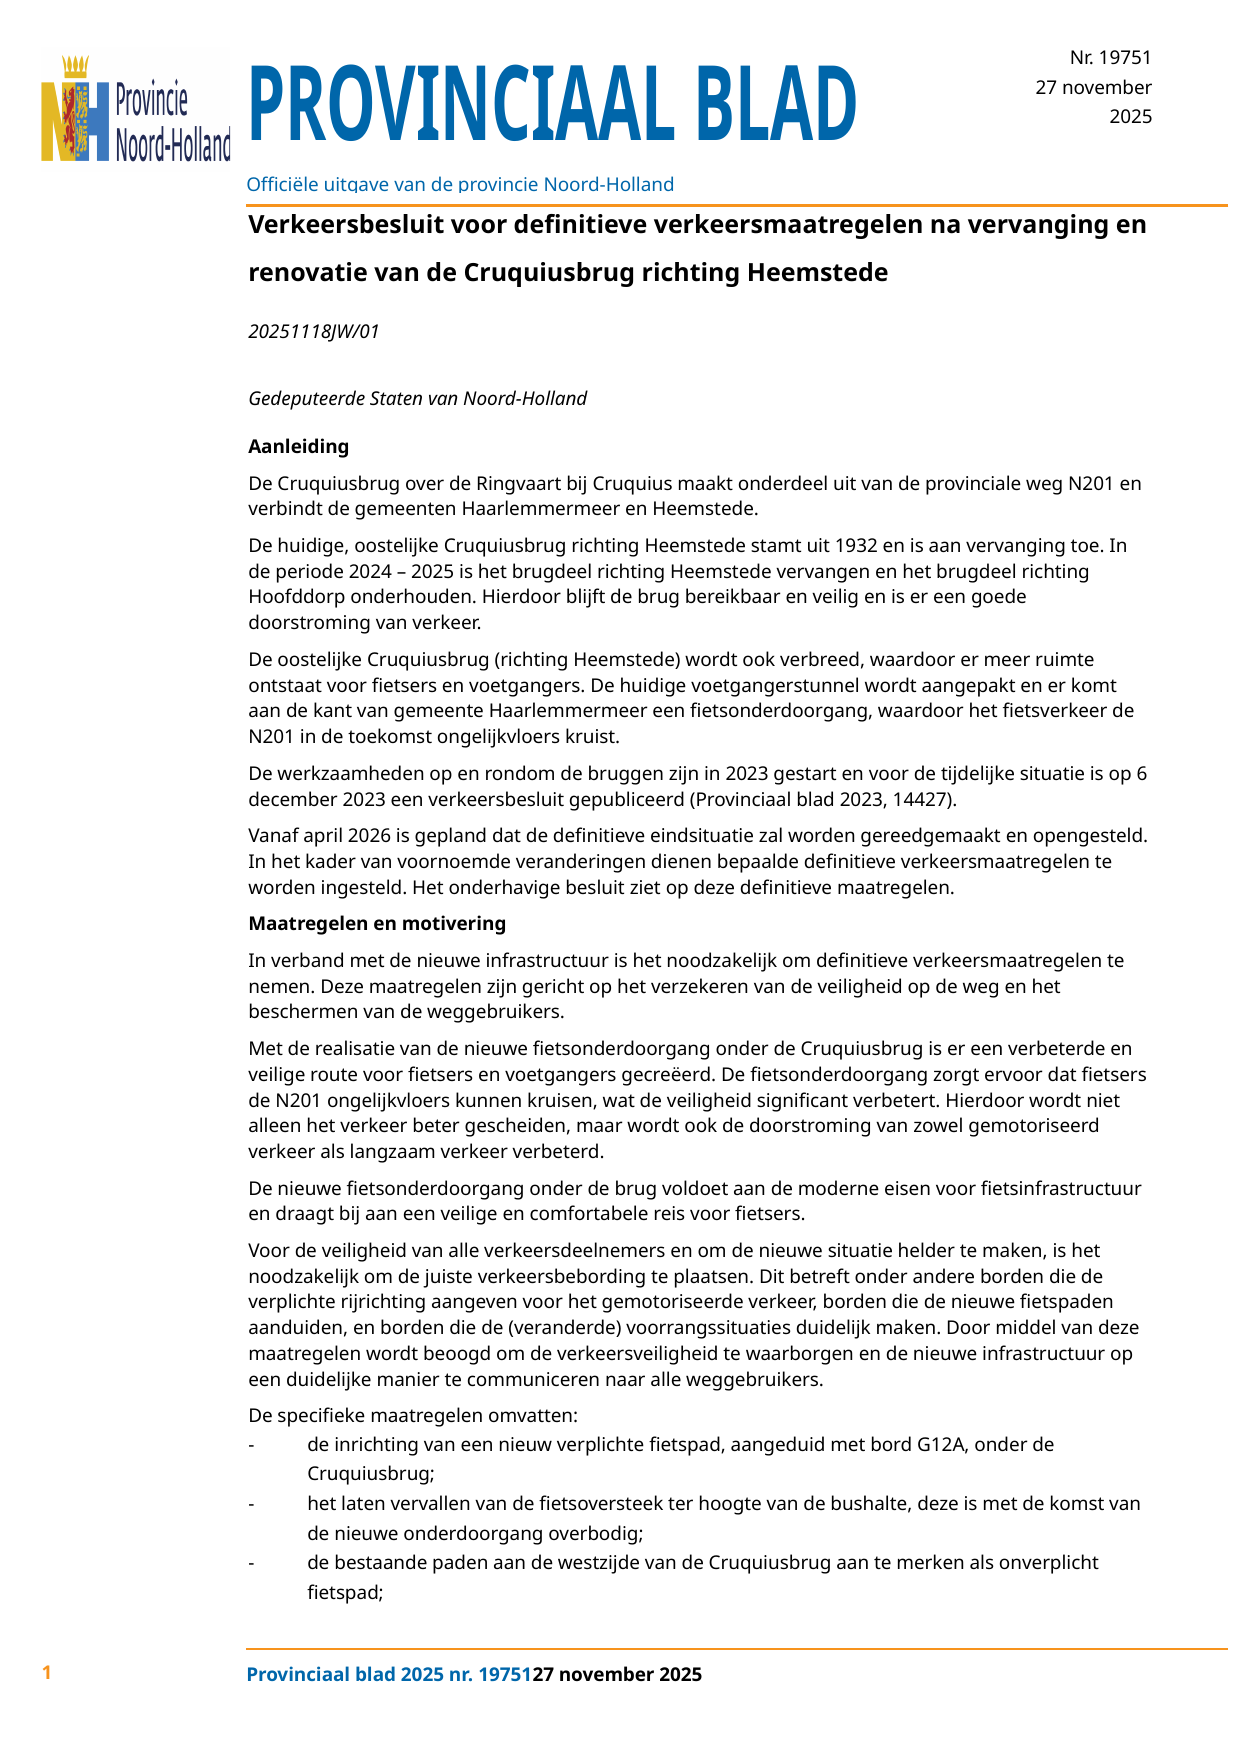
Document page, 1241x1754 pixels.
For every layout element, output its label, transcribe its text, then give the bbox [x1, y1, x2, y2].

text De specifieke maatregelen omvatten: [248, 1403, 1152, 1428]
text Met de realisatie van de nieuwe fietsonderdoorgang onder de Cruquiusbrug is er een verbeterde en veilige route voor fietsers en voetgangers gecreëerd. De fietsonderdoorgang zorgt ervoor dat fietsers de N201 ongelijkvloers kunnen kruisen, wat de veiligheid significant verbetert. Hierdoor wordt niet alleen het verkeer beter gescheiden, maar wordt ook de doorstroming van zowel gemotoriseerd verkeer als langzaam verkeer verbeterd. [248, 1035, 1152, 1164]
text De werkzaamheden op en rondom de bruggen zijn in 2023 gestart en voor de tijdelijke situatie is op 6 december 2023 een verkeersbesluit gepubliceerd (Provinciaal blad 2023, 14427). [248, 760, 1152, 811]
text Voor de veiligheid van alle verkeersdeelnemers en om de nieuwe situatie helder te maken, is het noodzakelijk om de juiste verkeersbebording te plaatsen. Dit betreft onder andere borden die de verplichte rijrichting aangeven voor het gemotoriseerde verkeer, borden die de nieuwe fietspaden aanduiden, en borden die de (veranderde) voorrangssituaties duidelijk maken. Door middel van deze maatregelen wordt beoogd om de verkeersveiligheid te waarborgen en de nieuwe infrastructuur op een duidelijke manier te communiceren naar alle weggebruikers. [248, 1237, 1152, 1392]
list de bestaande paden aan de westzijde van de Cruquiusbrug aan te merken als onverplicht fietspad; [248, 1549, 1152, 1604]
text Aanleiding [248, 433, 1152, 459]
text De nieuwe fietsonderdoorgang onder de brug voldoet aan de moderne eisen voor fietsinfrastructuur en draagt bij aan een veilige en comfortabele reis voor fietsers. [248, 1175, 1152, 1226]
picture [41, 47, 231, 172]
text In verband met de nieuwe infrastructuur is het noodzakelijk om definitieve verkeersmaatregelen te nemen. Deze maatregelen zijn gericht op het verzekeren van de veiligheid op de weg en het beschermen van de weggebruikers. [248, 947, 1152, 1024]
text Gedeputeerde Staten van Noord-Holland [248, 386, 1152, 411]
list de inrichting van een nieuw verplichte fietspad, aangeduid met bord G12A, onder de Cruquiusbrug; [248, 1431, 1152, 1486]
text De huidige, oostelijke Cruquiusbrug richting Heemstede stamt uit 1932 en is aan vervanging toe. In de periode 2024 – 2025 is het brugdeel richting Heemstede vervangen en het brugdeel richting Hoofddorp onderhouden. Hierdoor blijft de brug bereikbaar en veilig en is er een goede doorstroming van verkeer. [248, 532, 1152, 635]
text Vanaf april 2026 is gepland dat de definitieve eindsituatie zal worden gereedgemaakt en opengesteld. In het kader van voornoemde veranderingen dienen bepaalde definitieve verkeersmaatregelen te worden ingesteld. Het onderhavige besluit ziet op deze definitieve maatregelen. [248, 822, 1152, 899]
text De oostelijke Cruquiusbrug (richting Heemstede) wordt ook verbreed, waardoor er meer ruimte ontstaat voor fietsers en voetgangers. De huidige voetgangerstunnel wordt aangepakt en er komt aan de kant van gemeente Haarlemmermeer een fietsonderdoorgang, waardoor het fietsverkeer de N201 in de toekomst ongelijkvloers kruist. [248, 646, 1152, 749]
list het laten vervallen van de fietsoversteek ter hoogte van de bushalte, deze is met de komst van de nieuwe onderdoorgang overbodig; [248, 1490, 1152, 1545]
text 20251118JW/01 [248, 318, 1152, 344]
text De Cruquiusbrug over de Ringvaart bij Cruquius maakt onderdeel uit van de provinciale weg N201 en verbindt de gemeenten Haarlemmermeer en Heemstede. [248, 470, 1152, 521]
text Verkeersbesluit voor definitieve verkeersmaatregelen na vervanging en renovatie van de Cruquiusbrug richting Heemstede [248, 207, 1152, 288]
text Maatregelen en motivering [248, 911, 1152, 936]
